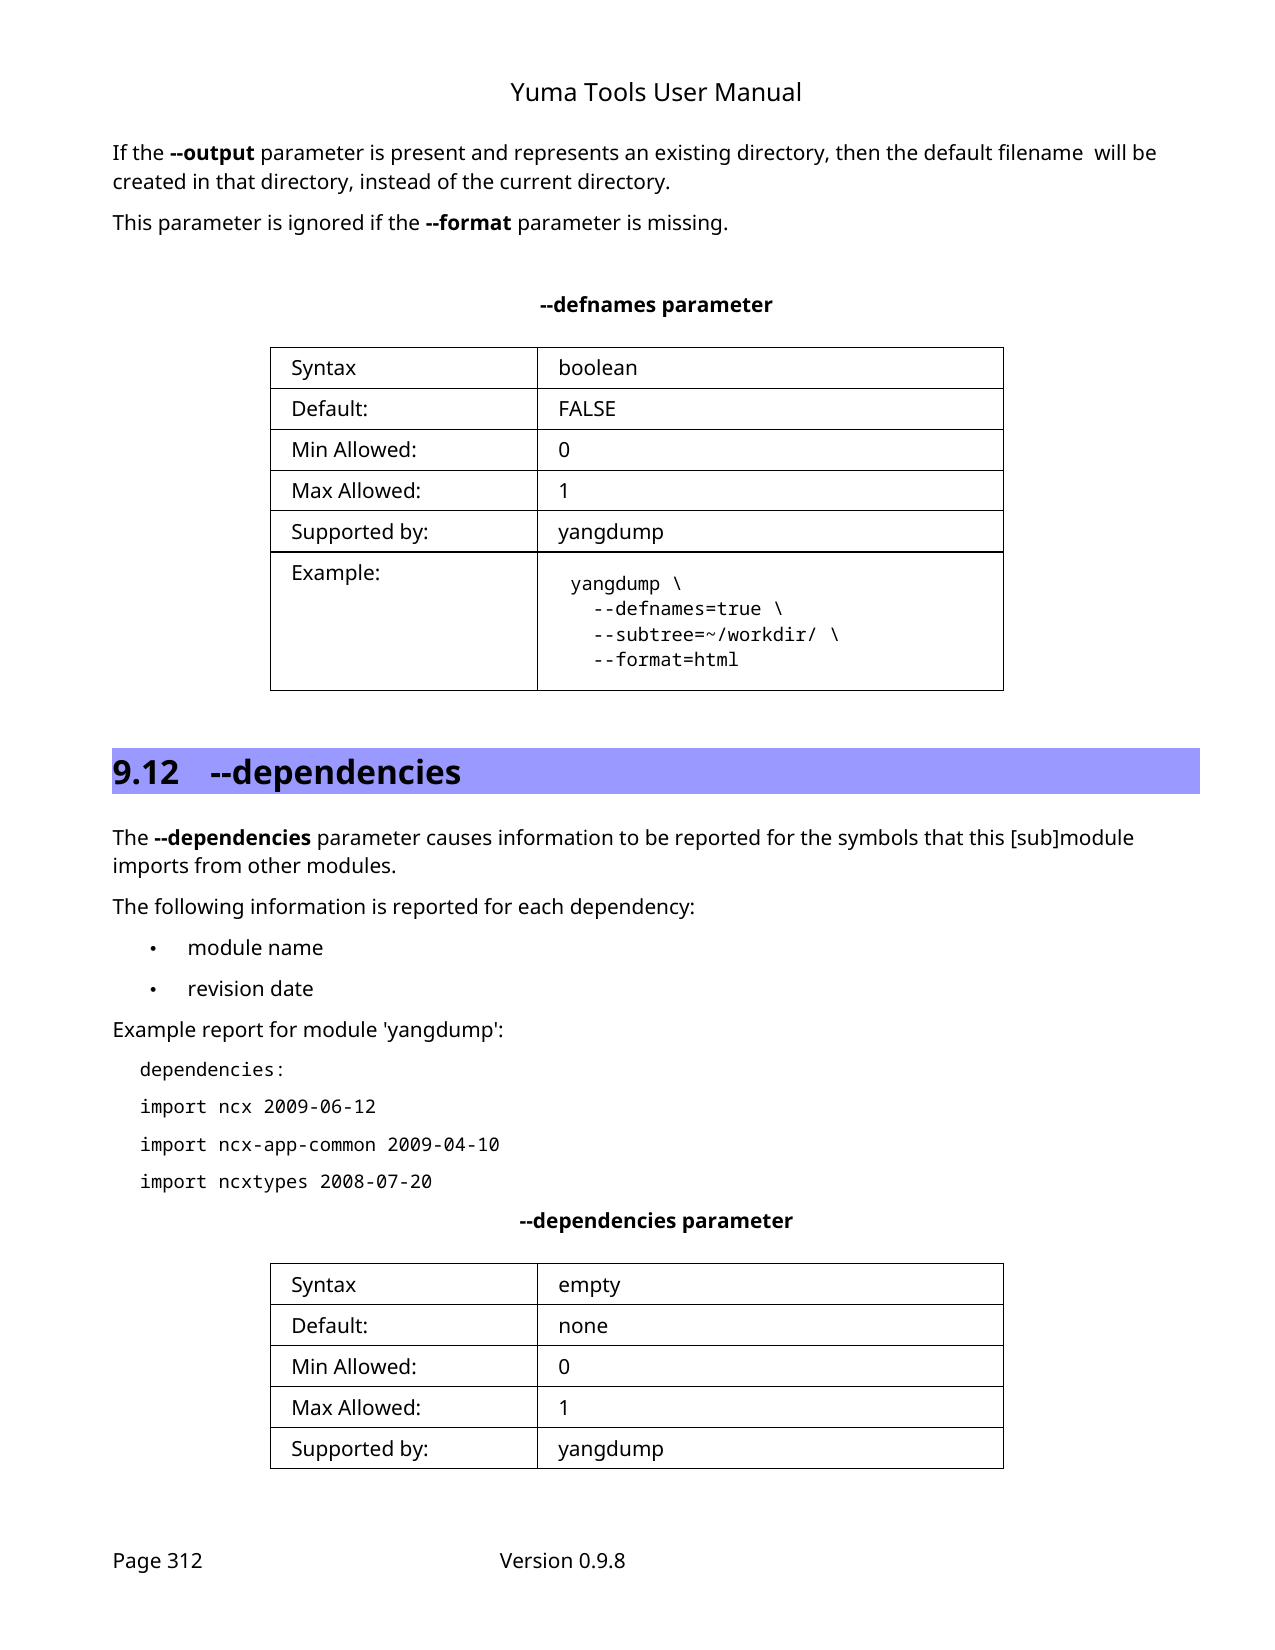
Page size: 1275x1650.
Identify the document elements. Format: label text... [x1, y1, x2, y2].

table_cell 1 [538, 471, 1003, 510]
table_header empty [538, 1264, 1003, 1304]
text Example report for module 'yangdump': [112, 1015, 1200, 1044]
table_cell Min Allowed: [271, 430, 537, 469]
subtitle --dependencies [112, 748, 1200, 794]
table_cell yangdump \ --defnames=true \ --subtree=~/workdir/ \ --format=html [538, 553, 1003, 690]
text import ncxtypes 2008-07-20 [139, 1169, 1200, 1194]
table_header boolean [538, 348, 1003, 388]
subtitle --dependencies parameter [127, 1206, 1185, 1235]
table_cell Supported by: [271, 1428, 537, 1468]
table_cell Default: [271, 389, 537, 428]
table_header Syntax [271, 348, 537, 388]
table_header Syntax [271, 1264, 537, 1304]
table_cell Supported by: [271, 511, 537, 551]
table_cell Max Allowed: [271, 1387, 537, 1427]
text import ncx-app-common 2009-04-10 [139, 1131, 1200, 1157]
table_cell FALSE [538, 389, 1003, 428]
table_cell yangdump [538, 1428, 1003, 1468]
table_cell Max Allowed: [271, 471, 537, 510]
text If the --output parameter is present and represents an existing directory, then the default filename will be created in that directory, instead of the current directory. [112, 138, 1200, 195]
subtitle --defnames parameter [127, 290, 1185, 318]
table_cell 1 [538, 1387, 1003, 1427]
table_cell yangdump [538, 511, 1003, 551]
text The following information is reported for each dependency: [112, 892, 1200, 921]
text This parameter is ignored if the --format parameter is missing. [112, 208, 1200, 236]
text The --dependencies parameter causes information to be reported for the symbols that this [sub]module imports from other modules. [112, 823, 1200, 880]
list module name [150, 933, 1200, 962]
table_cell 0 [538, 430, 1003, 469]
text import ncx 2009-06-12 [139, 1094, 1200, 1119]
table_cell none [538, 1305, 1003, 1345]
list revision date [150, 974, 1200, 1003]
table_cell Default: [271, 1305, 537, 1345]
table_cell 0 [538, 1346, 1003, 1386]
text dependencies: [139, 1056, 1200, 1082]
table_cell Example: [271, 553, 537, 690]
table_cell Min Allowed: [271, 1346, 537, 1386]
